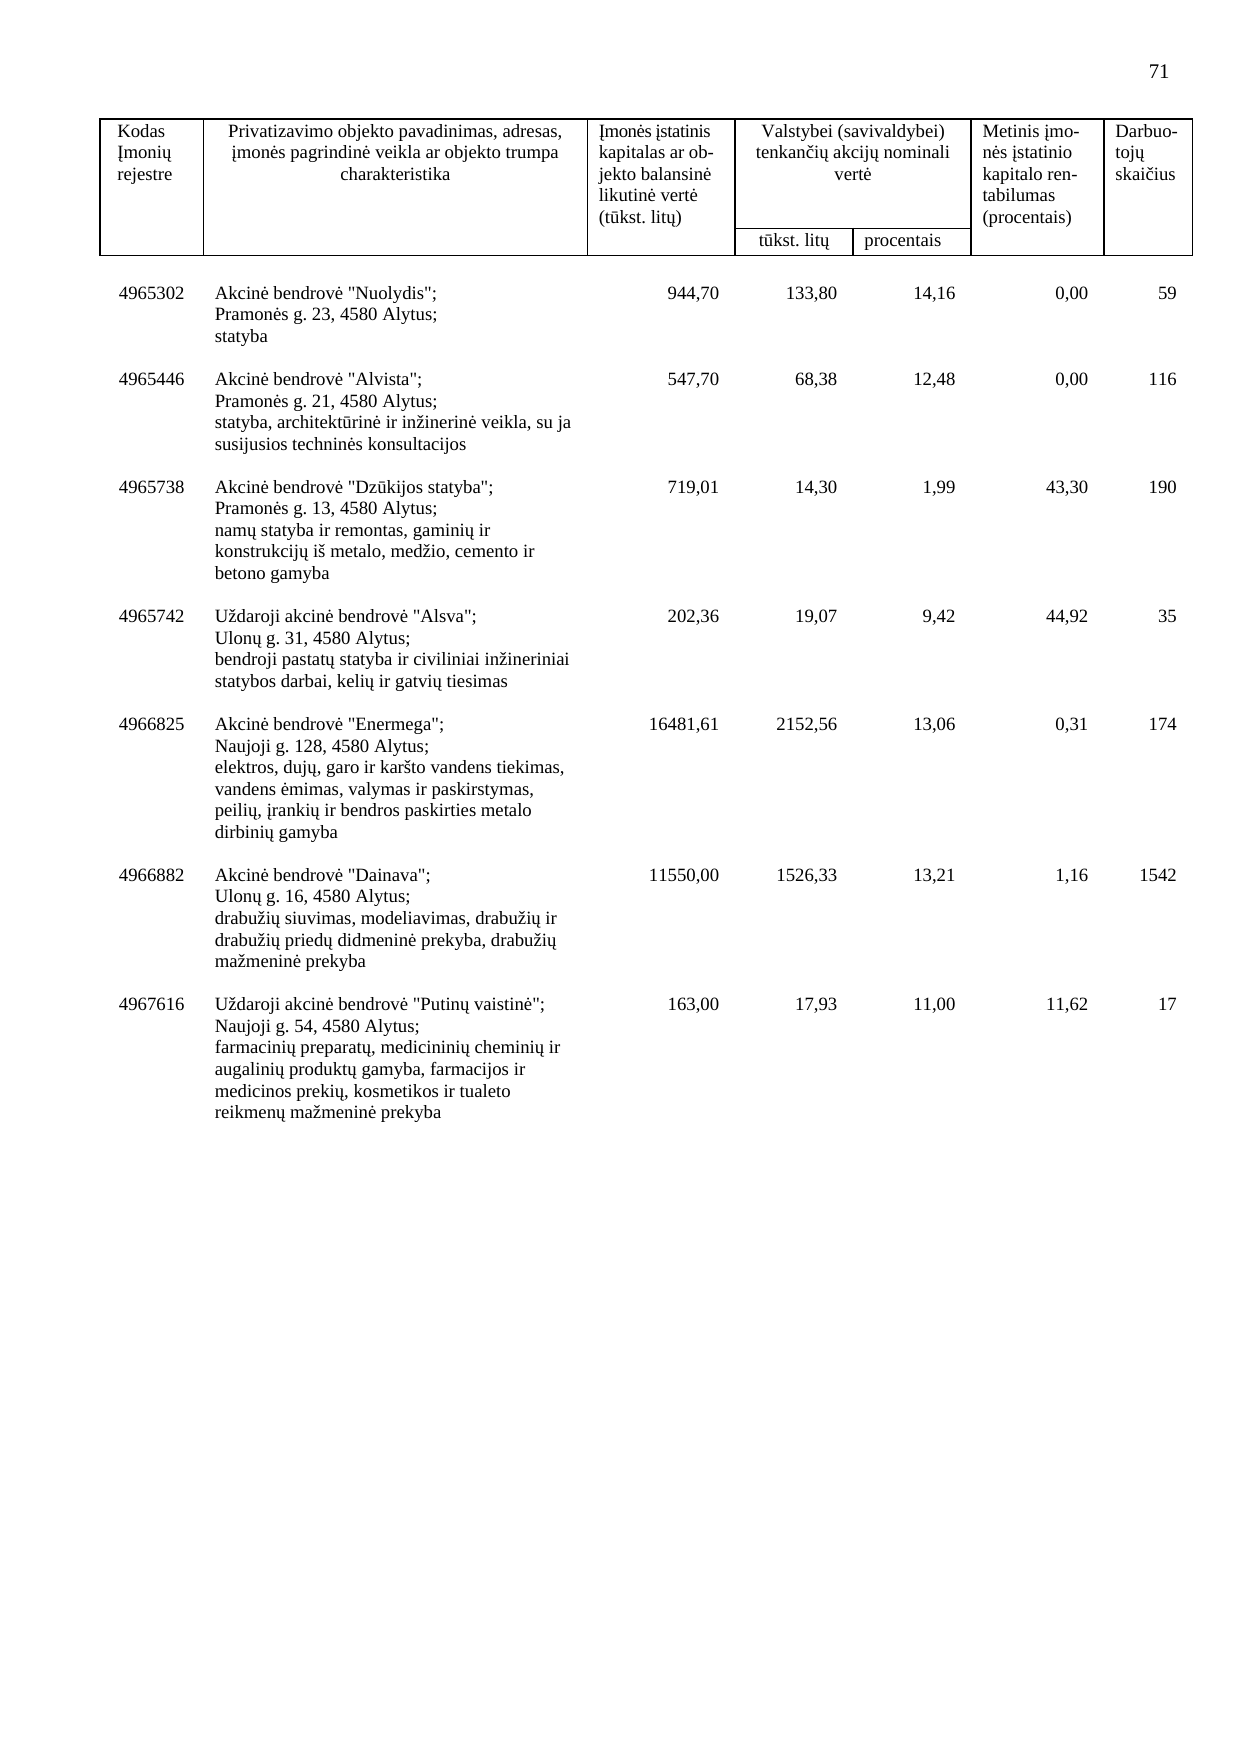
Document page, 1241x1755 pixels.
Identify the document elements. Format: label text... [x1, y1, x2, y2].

table_cell [587, 256, 735, 282]
table_cell 944,70 [587, 282, 735, 368]
table_cell 11,62 [971, 993, 1104, 1144]
table_cell Akcinė bendrovė "Nuolydis"; Pramonės g. 23, 4580 Alytus; statyba [203, 282, 587, 368]
table_cell 4966825 [100, 713, 203, 864]
table_cell 174 [1104, 713, 1192, 864]
table_cell 190 [1104, 476, 1192, 605]
table_cell [1105, 228, 1192, 254]
table_cell 43,30 [971, 476, 1104, 605]
table_cell 1526,33 [735, 864, 853, 993]
table_cell [853, 256, 971, 282]
table_cell 4967616 [100, 993, 203, 1144]
table_cell Akcinė bendrovė "Dainava"; Ulonų g. 16, 4580 Alytus; drabužių siuvimas, modeliavimas, drabužių ir drabužių priedų didmeninė prekyba, drabužių mažmeninė prekyba [203, 864, 587, 993]
table_header Kodas Įmonių rejestre [101, 120, 203, 227]
table_cell 16481,61 [587, 713, 735, 864]
table_cell 116 [1104, 368, 1192, 476]
table_cell 719,01 [587, 476, 735, 605]
table_cell 44,92 [971, 605, 1104, 713]
table_cell Akcinė bendrovė "Dzūkijos statyba"; Pramonės g. 13, 4580 Alytus; namų statyba ir remontas, gaminių ir konstrukcijų iš metalo, medžio, cemento ir betono gamyba [203, 476, 587, 605]
table_cell 1,99 [853, 476, 971, 605]
table_cell [972, 228, 1103, 254]
table_cell Uždaroji akcinė bendrovė "Putinų vaistinė"; Naujoji g. 54, 4580 Alytus; farmacinių preparatų, medicininių cheminių ir augalinių produktų gamyba, farmacijos ir medicinos prekių, kosmetikos ir tualeto reikmenų mažmeninė prekyba [203, 993, 587, 1144]
table_cell 4966882 [100, 864, 203, 993]
table_cell 12,48 [853, 368, 971, 476]
table_header Įmonės įstatinis kapitalas ar ob-jekto balansinė likutinė vertė (tūkst. litų) [588, 120, 734, 227]
table_cell [204, 228, 587, 254]
table_cell procentais [854, 229, 970, 254]
table_cell 133,80 [735, 282, 853, 368]
table_cell Uždaroji akcinė bendrovė "Alsva"; Ulonų g. 31, 4580 Alytus; bendroji pastatų statyba ir civiliniai inžineriniai statybos darbai, kelių ir gatvių tiesimas [203, 605, 587, 713]
table_cell 19,07 [735, 605, 853, 713]
table_cell 68,38 [735, 368, 853, 476]
table_cell 163,00 [587, 993, 735, 1144]
table_cell 4965446 [100, 368, 203, 476]
table_cell 1,16 [971, 864, 1104, 993]
table_cell 17,93 [735, 993, 853, 1144]
table_cell 4965738 [100, 476, 203, 605]
table_cell 547,70 [587, 368, 735, 476]
table_cell 202,36 [587, 605, 735, 713]
table_cell 2152,56 [735, 713, 853, 864]
table_cell 13,21 [853, 864, 971, 993]
table_cell [735, 256, 853, 282]
table_cell [101, 228, 203, 254]
table_header Metinis įmo-nės įstatinio kapitalo ren-tabilumas (procentais) [972, 120, 1103, 227]
table_cell 13,06 [853, 713, 971, 864]
table_cell 1542 [1104, 864, 1192, 993]
table_cell 17 [1104, 993, 1192, 1144]
table_cell [588, 228, 734, 254]
table_cell 0,31 [971, 713, 1104, 864]
table_cell 0,00 [971, 282, 1104, 368]
table_cell [1104, 256, 1192, 282]
table_header Valstybei (savivaldybei) tenkančių akcijų nominali vertė [736, 120, 970, 227]
table_cell Akcinė bendrovė "Enermega"; Naujoji g. 128, 4580 Alytus; elektros, dujų, garo ir karšto vandens tiekimas, vandens ėmimas, valymas ir paskirstymas, peilių, įrankių ir bendros paskirties metalo dirbinių gamyba [203, 713, 587, 864]
table_cell tūkst. litų [736, 229, 852, 254]
table_header Darbuo-tojų skaičius [1105, 120, 1192, 227]
table_header Privatizavimo objekto pavadinimas, adresas, įmonės pagrindinė veikla ar objekto trumpa charakteristika [204, 120, 587, 227]
table_cell [971, 256, 1104, 282]
table_cell 11,00 [853, 993, 971, 1144]
table_cell Akcinė bendrovė "Alvista"; Pramonės g. 21, 4580 Alytus; statyba, architektūrinė ir inžinerinė veikla, su ja susijusios techninės konsultacijos [203, 368, 587, 476]
table_cell [203, 256, 587, 282]
table_cell 4965742 [100, 605, 203, 713]
table_cell 14,16 [853, 282, 971, 368]
table_cell 59 [1104, 282, 1192, 368]
table_cell 14,30 [735, 476, 853, 605]
table_cell 11550,00 [587, 864, 735, 993]
table_cell 9,42 [853, 605, 971, 713]
table_cell 0,00 [971, 368, 1104, 476]
table_cell [100, 256, 203, 282]
table_cell 35 [1104, 605, 1192, 713]
table_cell 4965302 [100, 282, 203, 368]
